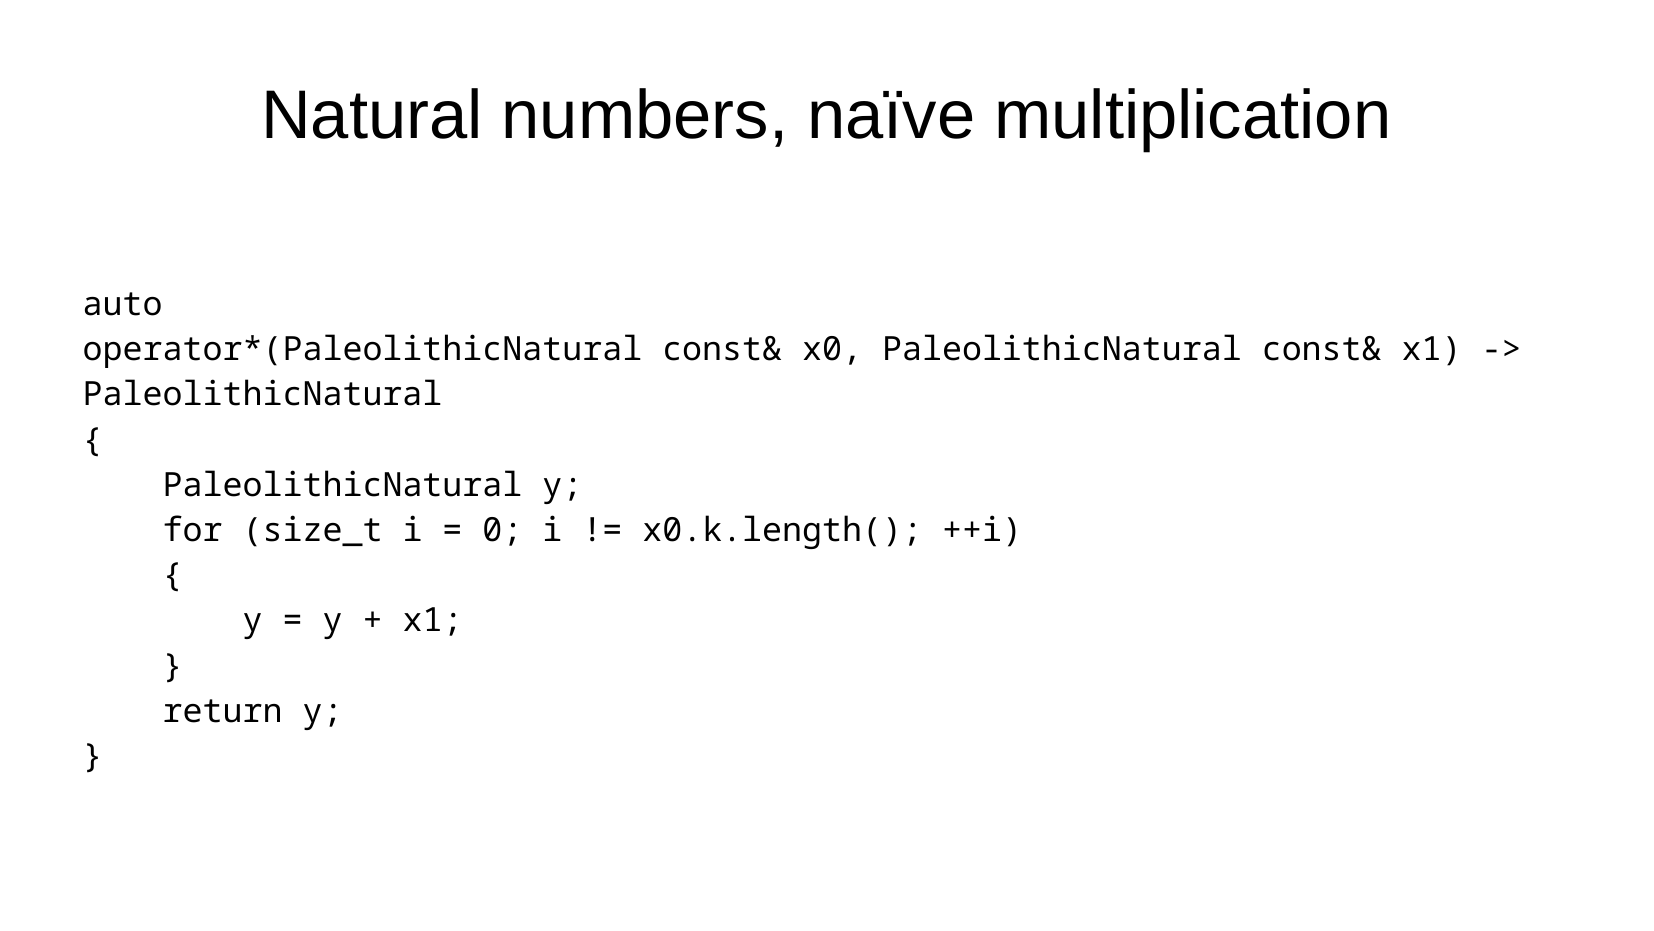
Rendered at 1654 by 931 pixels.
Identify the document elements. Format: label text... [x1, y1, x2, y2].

subtitle auto operator*(PaleolithicNatural const& x0, PaleolithicNatural const& x1) -> PaleolithicNatural { PaleolithicNatural y; for (size_t i = 0; i != x0.k.length(); ++i) { y = y + x1; } return y; } [82, 193, 1571, 820]
title Natural numbers, naïve multiplication [82, 37, 1571, 193]
